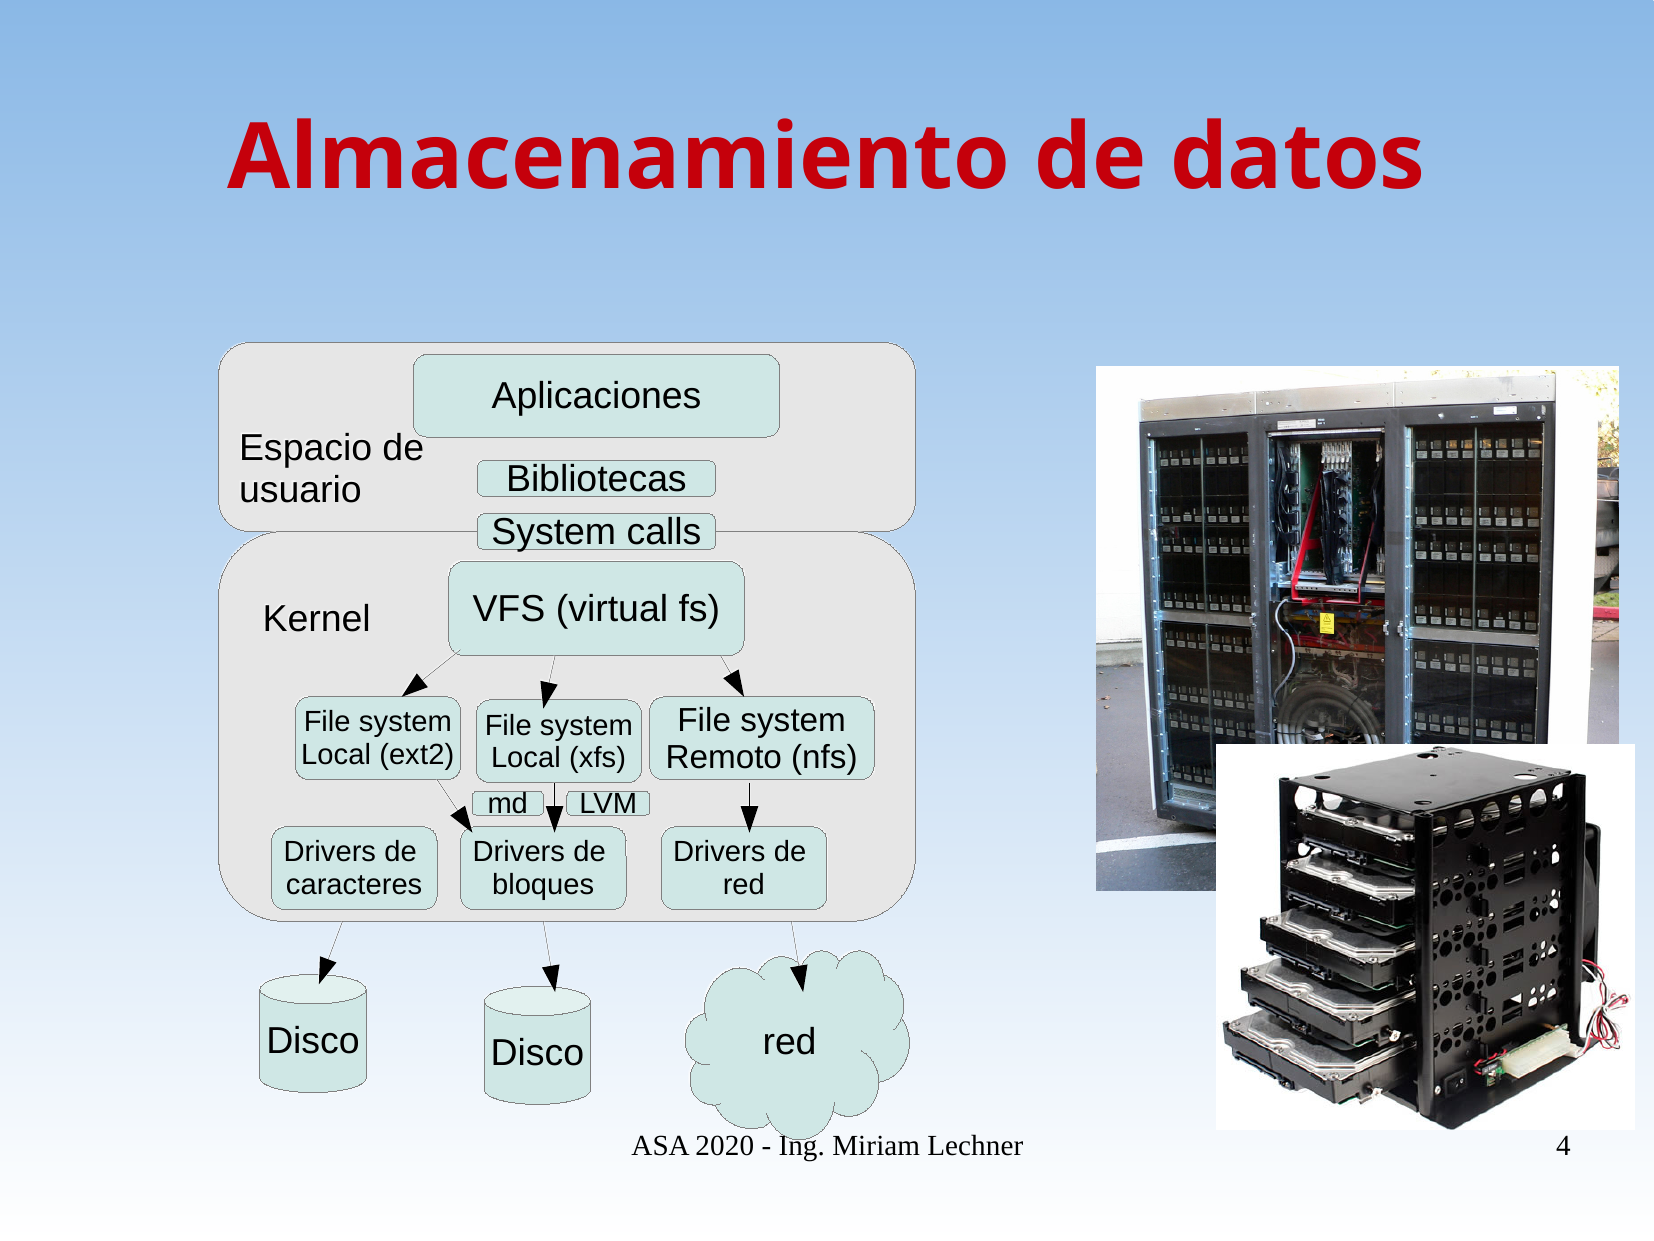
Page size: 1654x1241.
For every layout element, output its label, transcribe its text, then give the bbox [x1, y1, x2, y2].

text_box Disco [259, 990, 367, 1093]
text_box Drivers de caracteres [271, 826, 438, 910]
text_box red [685, 950, 910, 1140]
text_box File system Remoto (nfs) [649, 696, 875, 780]
text_box LVM [566, 791, 650, 816]
text_box Espacio de usuario [224, 419, 440, 519]
text_box [218, 342, 916, 922]
text_box System calls [477, 513, 716, 550]
text_box md [472, 791, 544, 816]
text_box VFS (virtual fs) [448, 561, 745, 656]
text_box Bibliotecas [477, 460, 716, 497]
text_box Drivers de red [661, 826, 827, 910]
text_box Kernel [248, 590, 386, 648]
text_box Disco [484, 1003, 591, 1105]
text_box Drivers de bloques [460, 826, 627, 910]
title Almacenamiento de datos [82, 49, 1571, 257]
text_box File system Local (xfs) [476, 699, 642, 783]
text_box File system Local (ext2) [295, 696, 461, 780]
text_box Aplicaciones [413, 354, 780, 438]
picture [1096, 366, 1635, 1130]
